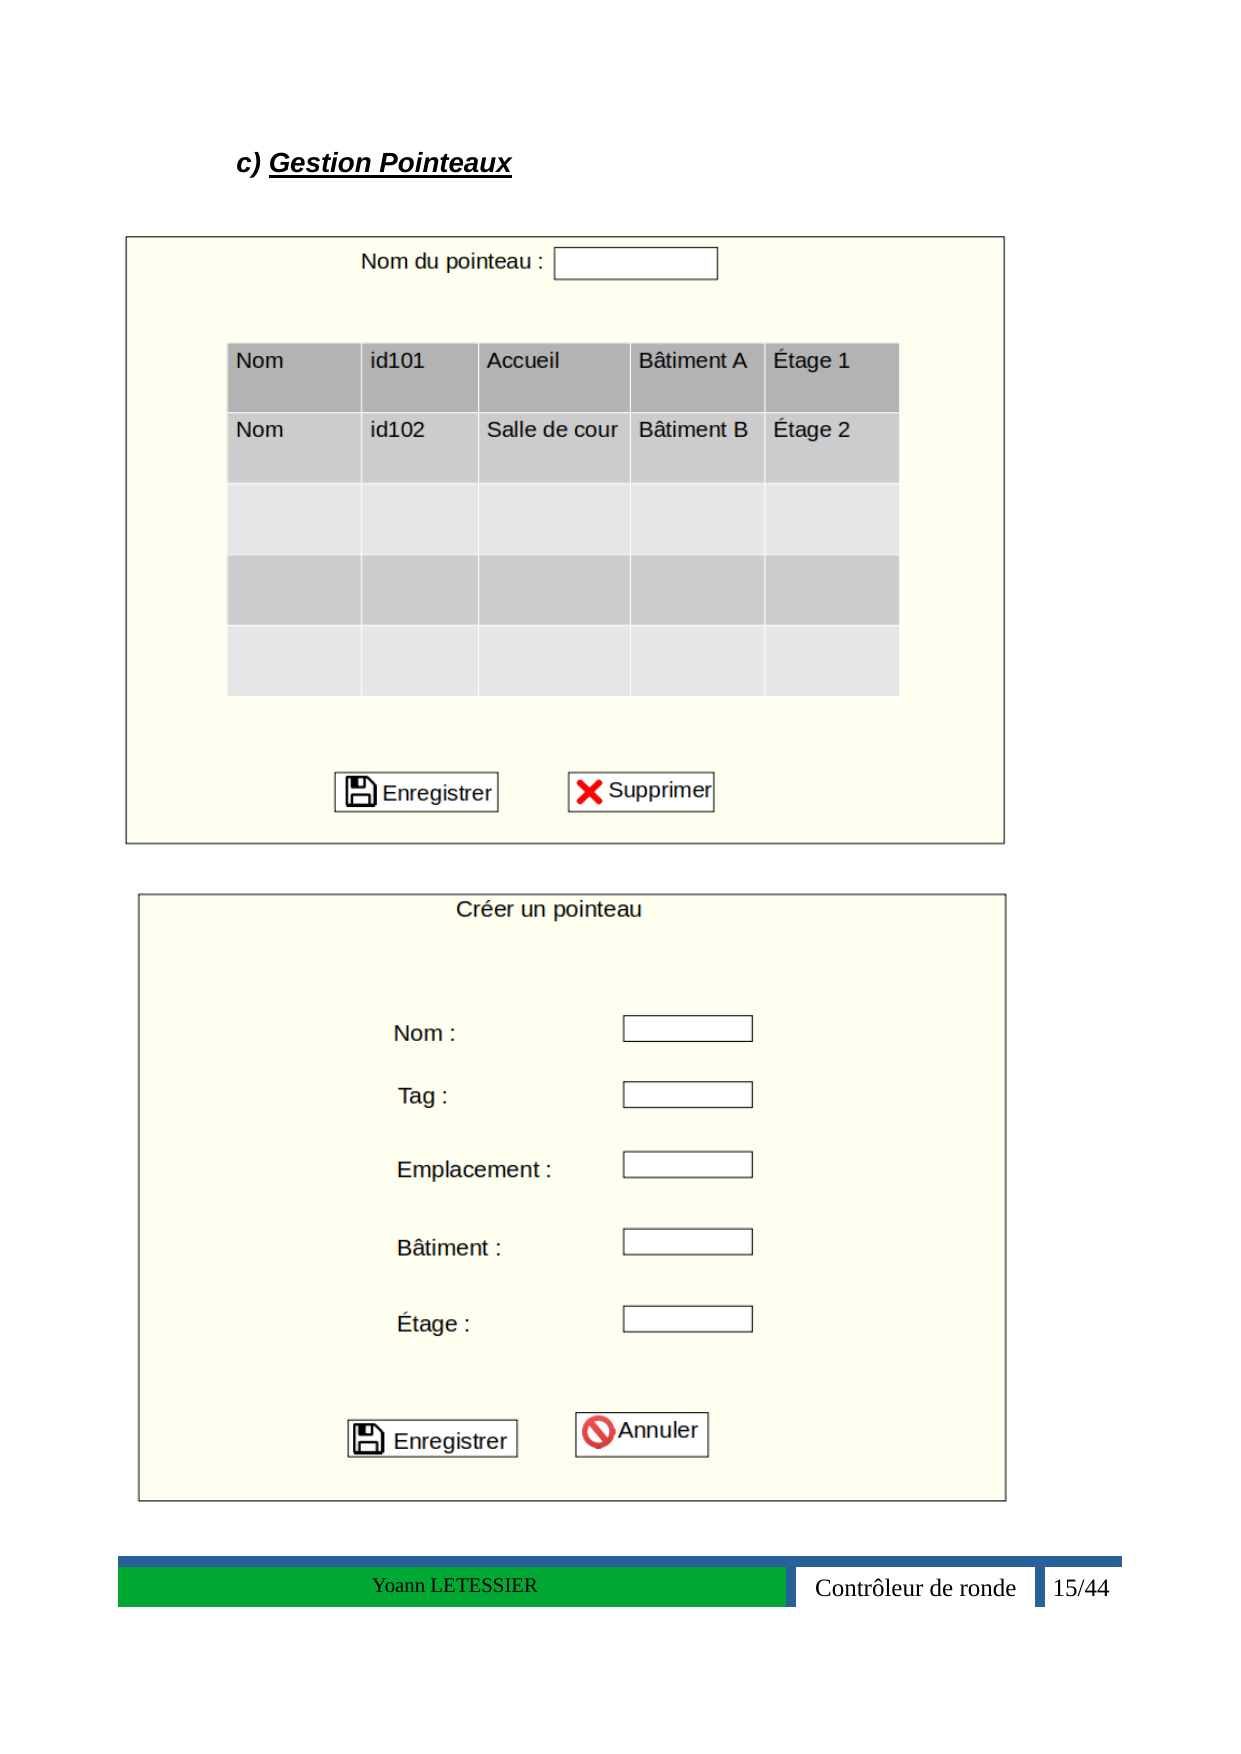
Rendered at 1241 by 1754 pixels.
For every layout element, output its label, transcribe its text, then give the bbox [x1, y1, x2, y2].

subtitle Gestion Pointeaux [118, 147, 1122, 179]
picture [112, 232, 1009, 847]
picture [132, 891, 1009, 1506]
